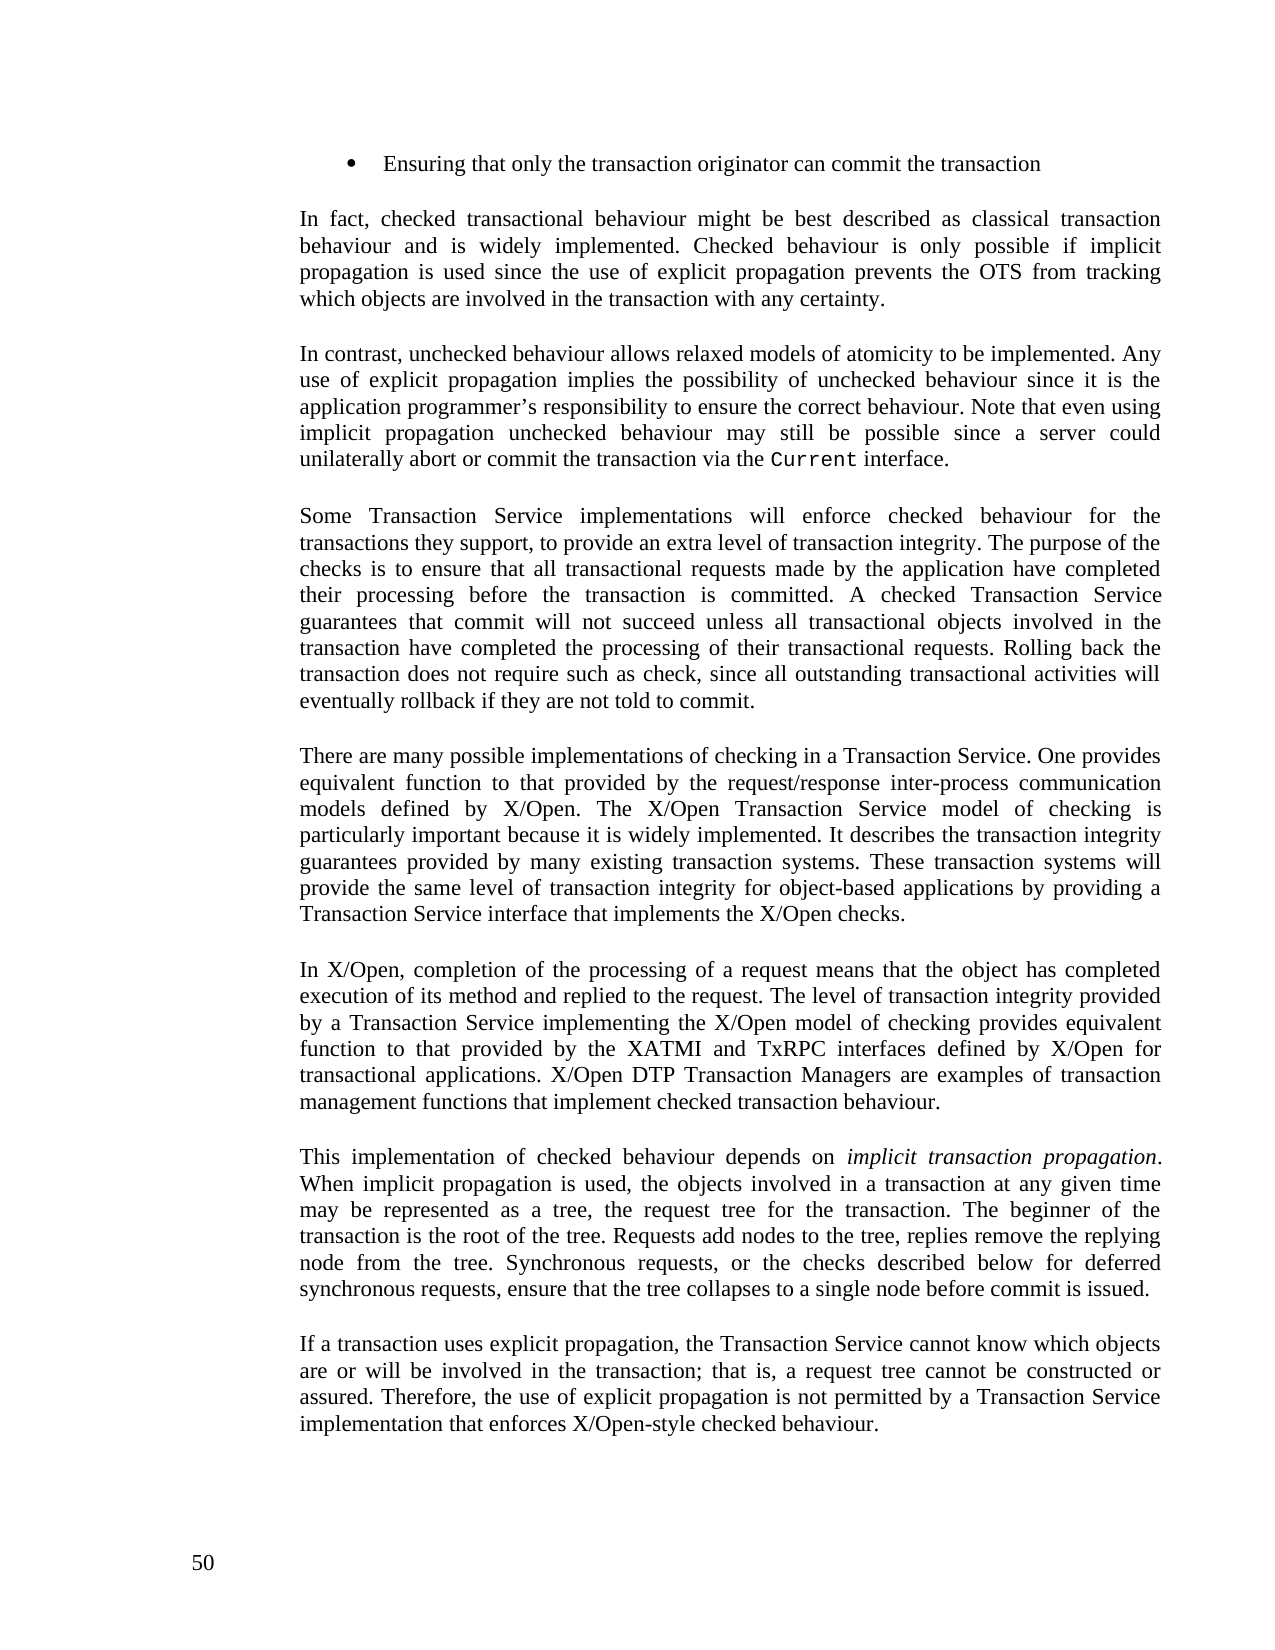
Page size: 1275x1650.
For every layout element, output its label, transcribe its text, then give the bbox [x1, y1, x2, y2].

text In X/Open, completion of the processing of a request means that the object has completed execution of its method and replied to the request. The level of transaction integrity provided by a Transaction Service implementing the X/Open model of checking provides equivalent function to that provided by the XATMI and TxRPC interfaces defined by X/Open for transactional applications. X/Open DTP Transaction Managers are examples of transaction management functions that implement checked transaction behaviour. [299, 956, 1162, 1114]
text In contrast, unchecked behaviour allows relaxed models of atomicity to be implemented. Any use of explicit propagation implies the possibility of unchecked behaviour since it is the application programmer’s responsibility to ensure the correct behaviour. Note that even using implicit propagation unchecked behaviour may still be possible since a server could unilaterally abort or commit the transaction via the Current interface. [299, 340, 1162, 473]
text If a transaction uses explicit propagation, the Transaction Service cannot know which objects are or will be involved in the transaction; that is, a request tree cannot be constructed or assured. Therefore, the use of explicit propagation is not permitted by a Transaction Service implementation that enforces X/Open-style checked behaviour. [299, 1331, 1162, 1436]
text There are many possible implementations of checking in a Transaction Service. One provides equivalent function to that provided by the request/response inter-process communication models defined by X/Open. The X/Open Transaction Service model of checking is particularly important because it is widely implemented. It describes the transaction integrity guarantees provided by many existing transaction systems. These transaction systems will provide the same level of transaction integrity for object-based applications by providing a Transaction Service interface that implements the X/Open checks. [299, 742, 1162, 927]
list Ensuring that only the transaction originator can commit the transaction [347, 150, 1162, 176]
text Some Transaction Service implementations will enforce checked behaviour for the transactions they support, to provide an extra level of transaction integrity. The purpose of the checks is to ensure that all transactional requests made by the application have completed their processing before the transaction is committed. A checked Transaction Service guarantees that commit will not succeed unless all transactional objects involved in the transaction have completed the processing of their transactional requests. Rolling back the transaction does not require such as check, since all outstanding transactional activities will eventually rollback if they are not told to commit. [299, 502, 1162, 713]
text In fact, checked transactional behaviour might be best described as classical transaction behaviour and is widely implemented. Checked behaviour is only possible if implicit propagation is used since the use of explicit propagation prevents the OTS from tracking which objects are involved in the transaction with any certainty. [299, 206, 1162, 311]
text This implementation of checked behaviour depends on implicit transaction propagation. When implicit propagation is used, the objects involved in a transaction at any given time may be represented as a tree, the request tree for the transaction. The beginner of the transaction is the root of the tree. Requests add nodes to the tree, replies remove the replying node from the tree. Synchronous requests, or the checks described below for deferred synchronous requests, ensure that the tree collapses to a single node before commit is issued. [299, 1143, 1162, 1301]
